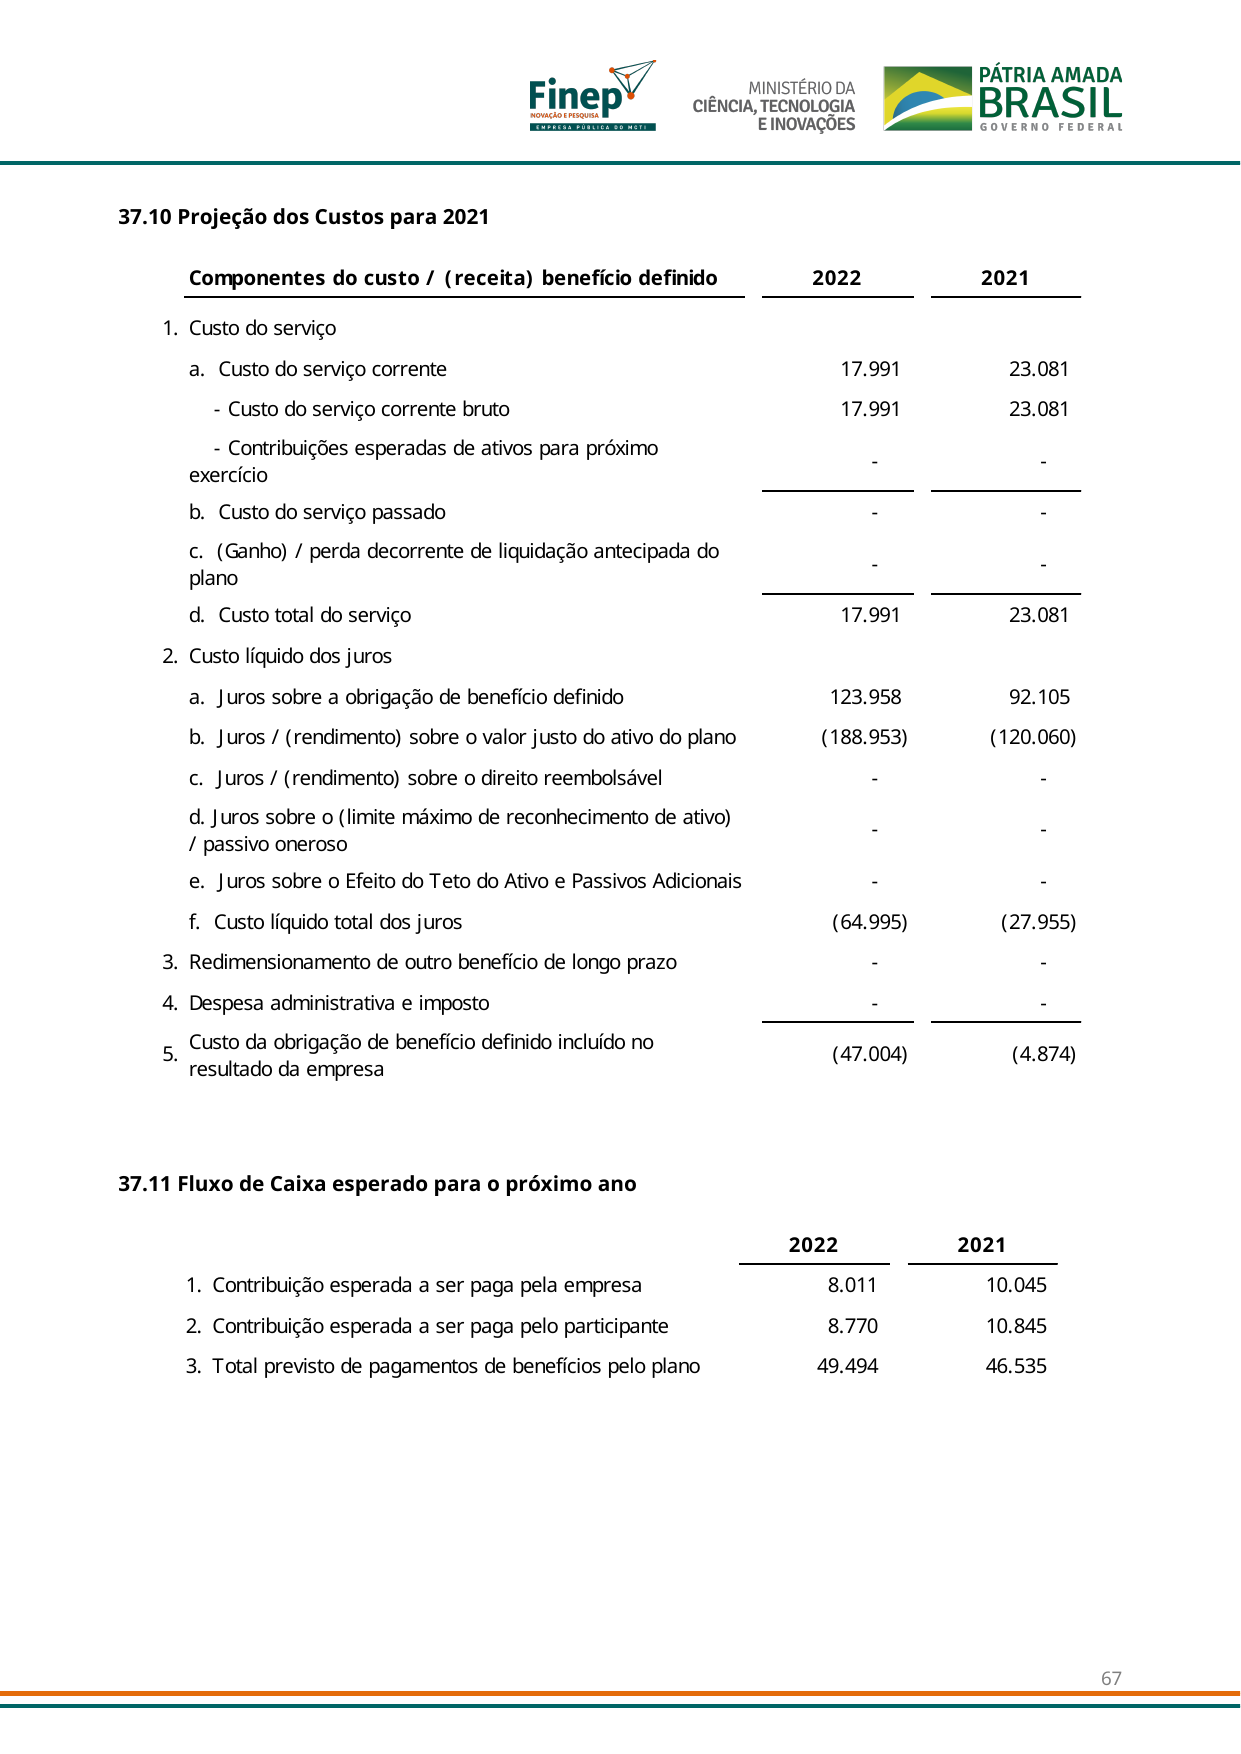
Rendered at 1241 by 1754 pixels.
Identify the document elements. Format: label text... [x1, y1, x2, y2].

text 37.11 Fluxo de Caixa esperado para o próximo ano [118, 1169, 1122, 1197]
picture [530, 60, 1123, 134]
text 37.10 Projeção dos Custos para 2021 [118, 202, 1122, 231]
